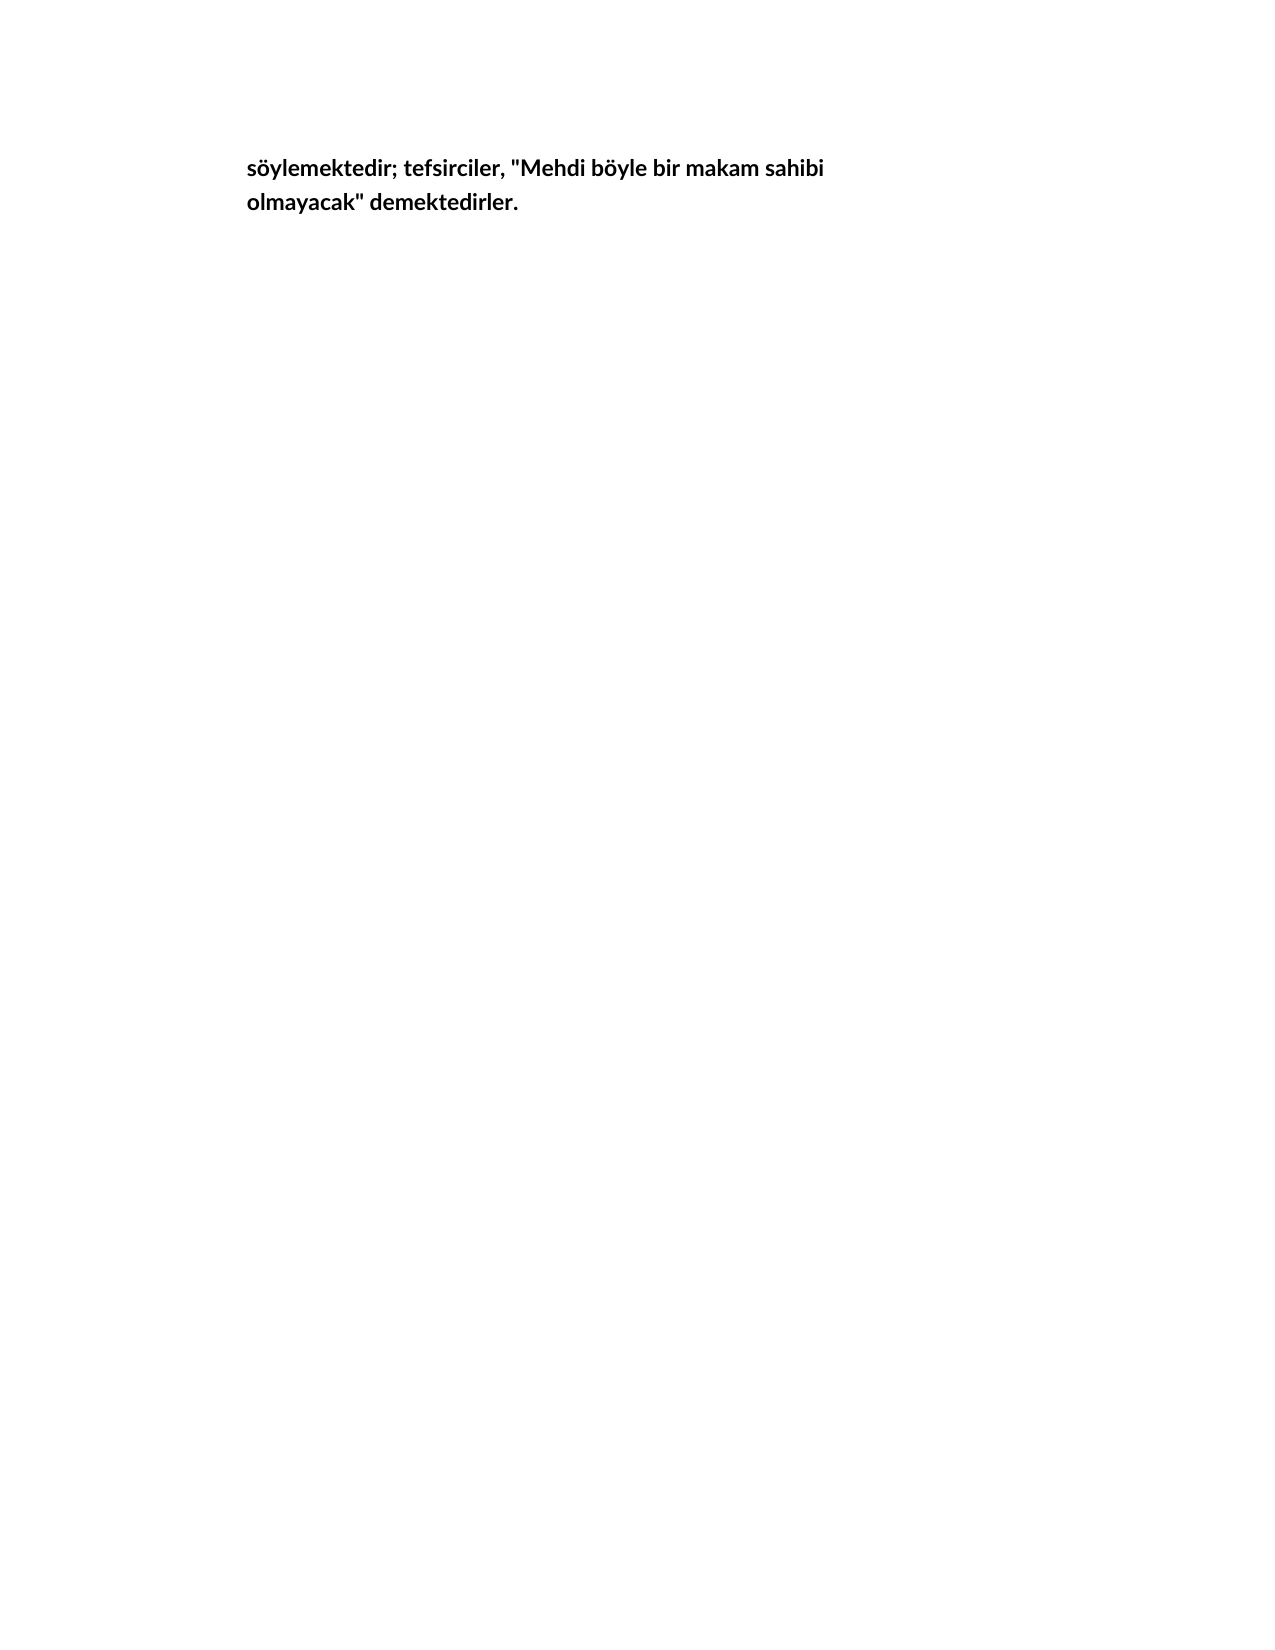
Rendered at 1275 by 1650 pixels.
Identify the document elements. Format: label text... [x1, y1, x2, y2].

text olmayacak" demektedirler. [187, 183, 1070, 217]
text söylemektedir; tefsirciler, "Mehdi böyle bir makam sahibi [187, 150, 1070, 183]
